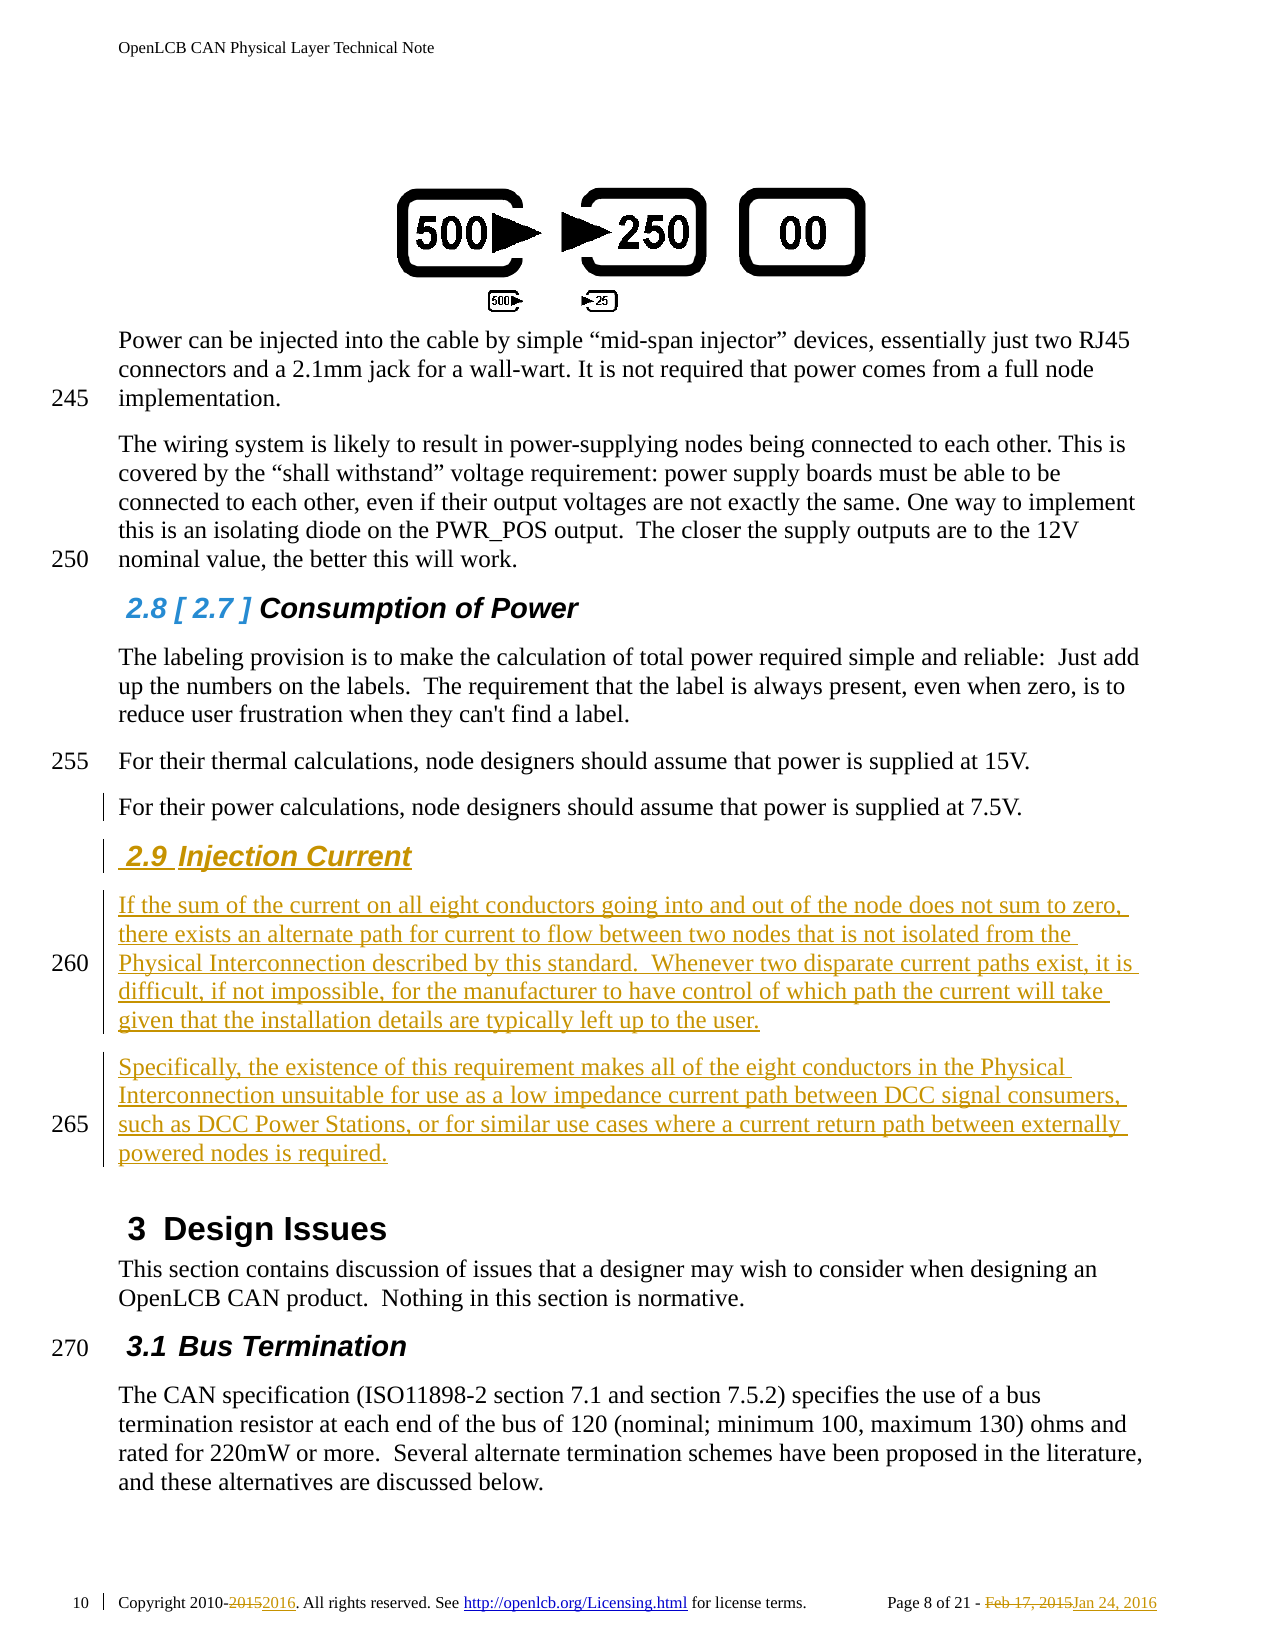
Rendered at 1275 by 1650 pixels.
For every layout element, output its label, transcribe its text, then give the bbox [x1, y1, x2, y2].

picture [377, 150, 898, 326]
text Power can be injected into the cable by simple “mid-span injector” devices, essentially just two RJ45 connectors and a 2.1mm jack for a wall-wart. It is not required that power comes from a full node implementation. [118, 326, 1157, 412]
text This section contains discussion of issues that a designer may wish to consider when designing an OpenLCB CAN product. Nothing in this section is normative. [118, 1254, 1157, 1312]
text The wiring system is likely to result in power-supplying nodes being connected to each other. This is covered by the “shall withstand” voltage requirement: power supply boards must be able to be connected to each other, even if their output voltages are not exactly the same. One way to implement this is an isolating diode on the PWR_POS output. The closer the supply outputs are to the 12V nominal value, the better this will work. [118, 429, 1157, 573]
subtitle Consumption of Power [118, 591, 1157, 624]
text The labeling provision is to make the calculation of total power required simple and reliable: Just add up the numbers on the labels. The requirement that the label is always present, even when zero, is to reduce user frustration when they can't find a label. [118, 642, 1157, 728]
text For their power calculations, node designers should assume that power is supplied at 7.5V. [118, 792, 1157, 821]
subtitle Design Issues [118, 1209, 1157, 1248]
subtitle Bus Termination [118, 1329, 1157, 1363]
text For their thermal calculations, node designers should assume that power is supplied at 15V. [118, 746, 1157, 775]
text The CAN specification (ISO11898-2 section 7.1 and section 7.5.2) specifies the use of a bus termination resistor at each end of the bus of 120 (nominal; minimum 100, maximum 130) ohms and rated for 220mW or more. Several alternate termination schemes have been proposed in the literature, and these alternatives are discussed below. [118, 1381, 1157, 1496]
subtitle Injection Current [118, 839, 1157, 872]
text Specifically, the existence of this requirement makes all of the eight conductors in the Physical Interconnection unsuitable for use as a low impedance current path between DCC signal consumers, such as DCC Power Stations, or for similar use cases where a current return path between externally powered nodes is required. [118, 1052, 1157, 1167]
text If the sum of the current on all eight conductors going into and out of the node does not sum to zero, there exists an alternate path for current to flow between two nodes that is not isolated from the Physical Interconnection described by this standard. Whenever two disparate current paths exist, it is difficult, if not impossible, for the manufacturer to have control of which path the current will take given that the installation details are typically left up to the user. [118, 890, 1157, 1034]
